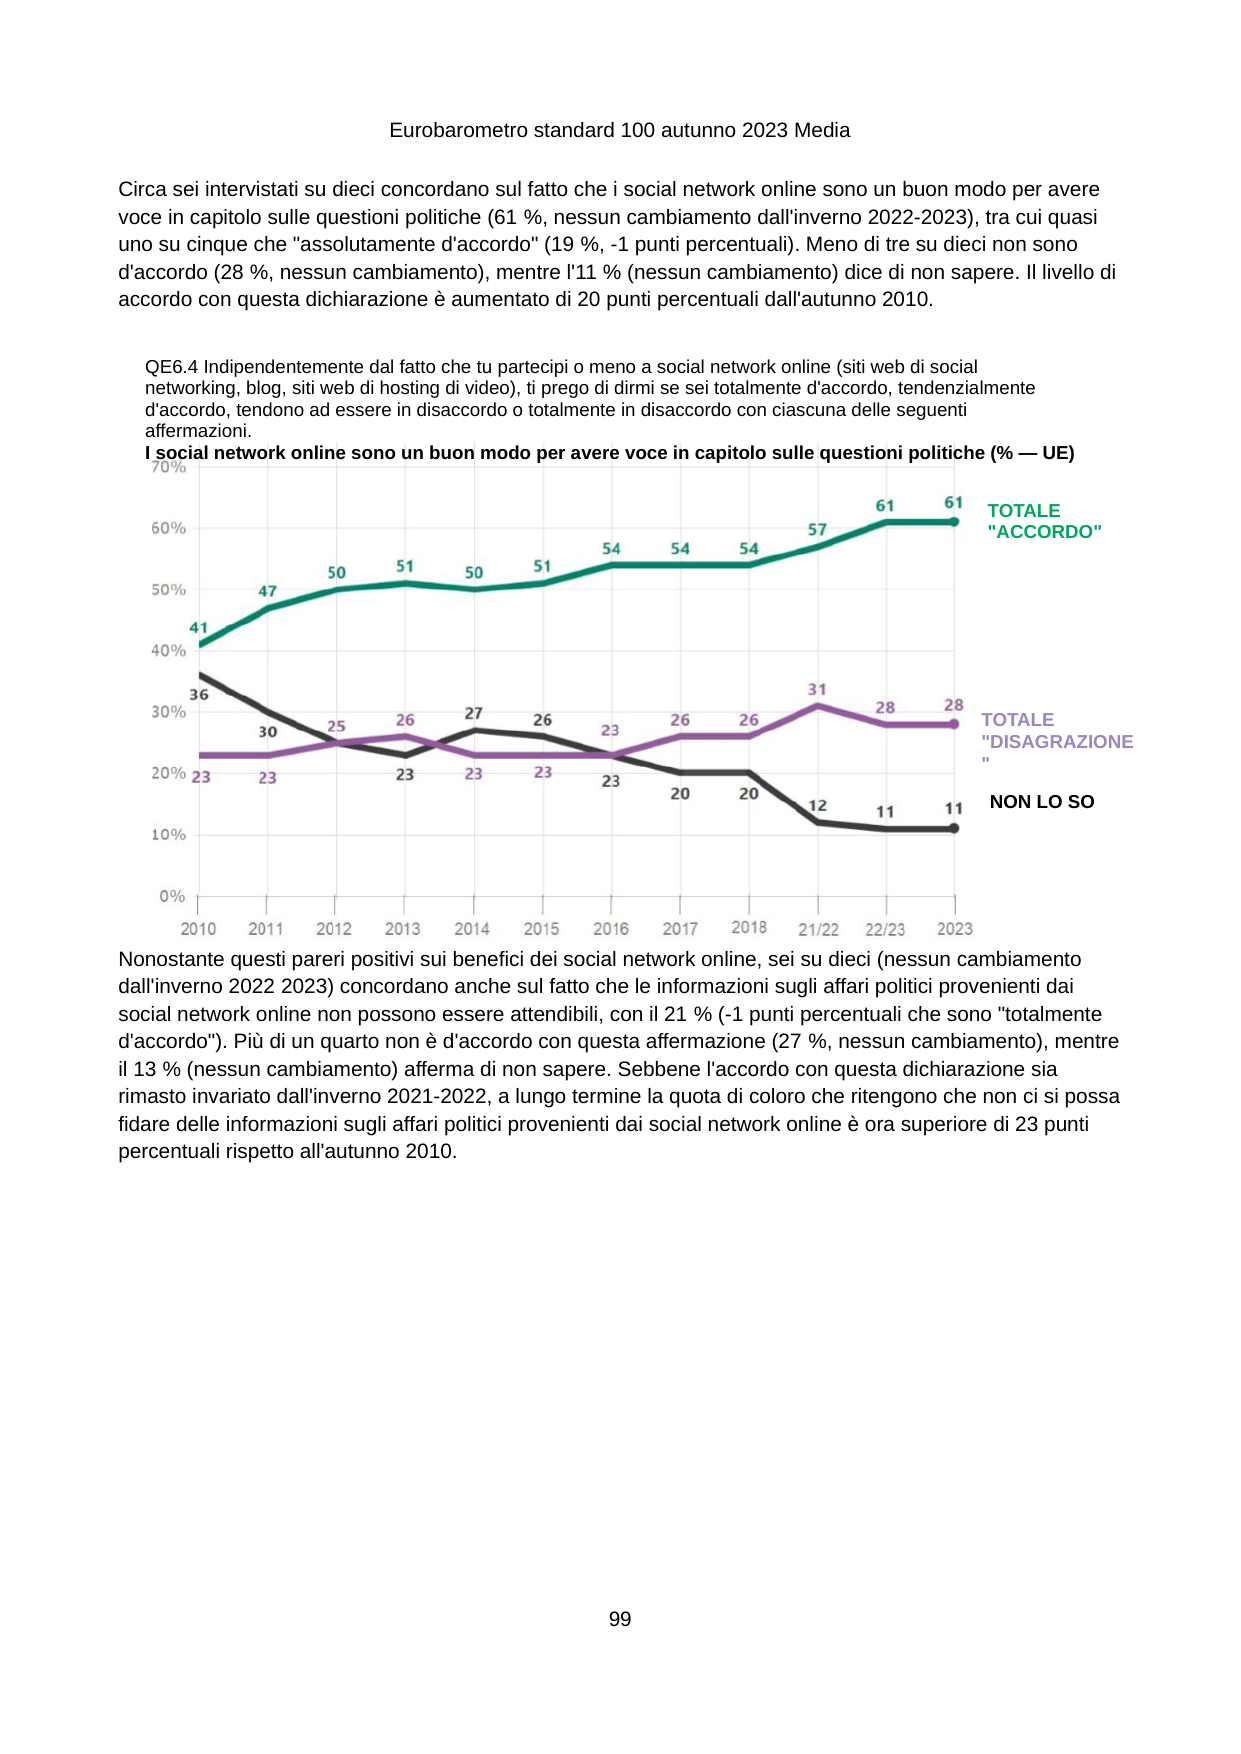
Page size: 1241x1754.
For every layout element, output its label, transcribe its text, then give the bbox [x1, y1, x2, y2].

text Circa sei intervistati su dieci concordano sul fatto che i social network online sono un buon modo per avere voce in capitolo sulle questioni politiche (61 %, nessun cambiamento dall'inverno 2022-2023), tra cui quasi uno su cinque che "assolutamente d'accordo" (19 %, -1 punti percentuali). Meno di tre su dieci non sono d'accordo (28 %, nessun cambiamento), mentre l'11 % (nessun cambiamento) dice di non sapere. Il livello di accordo con questa dichiarazione è aumentato di 20 punti percentuali dall'autunno 2010. [118, 177, 1122, 311]
text Nonostante questi pareri positivi sui benefici dei social network online, sei su dieci (nessun cambiamento dall'inverno 2022 2023) concordano anche sul fatto che le informazioni sugli affari politici provenienti dai social network online non possono essere attendibili, con il 21 % (-1 punti percentuali che sono "totalmente d'accordo"). Più di un quarto non è d'accordo con questa affermazione (27 %, nessun cambiamento), mentre il 13 % (nessun cambiamento) afferma di non sapere. Sebbene l'accordo con questa dichiarazione sia rimasto invariato dall'inverno 2021-2022, a lungo termine la quota di coloro che ritengono che non ci si possa fidare delle informazioni sugli affari politici provenienti dai social network online è ora superiore di 23 punti percentuali rispetto all'autunno 2010. [118, 329, 1122, 1163]
picture [118, 413, 975, 943]
